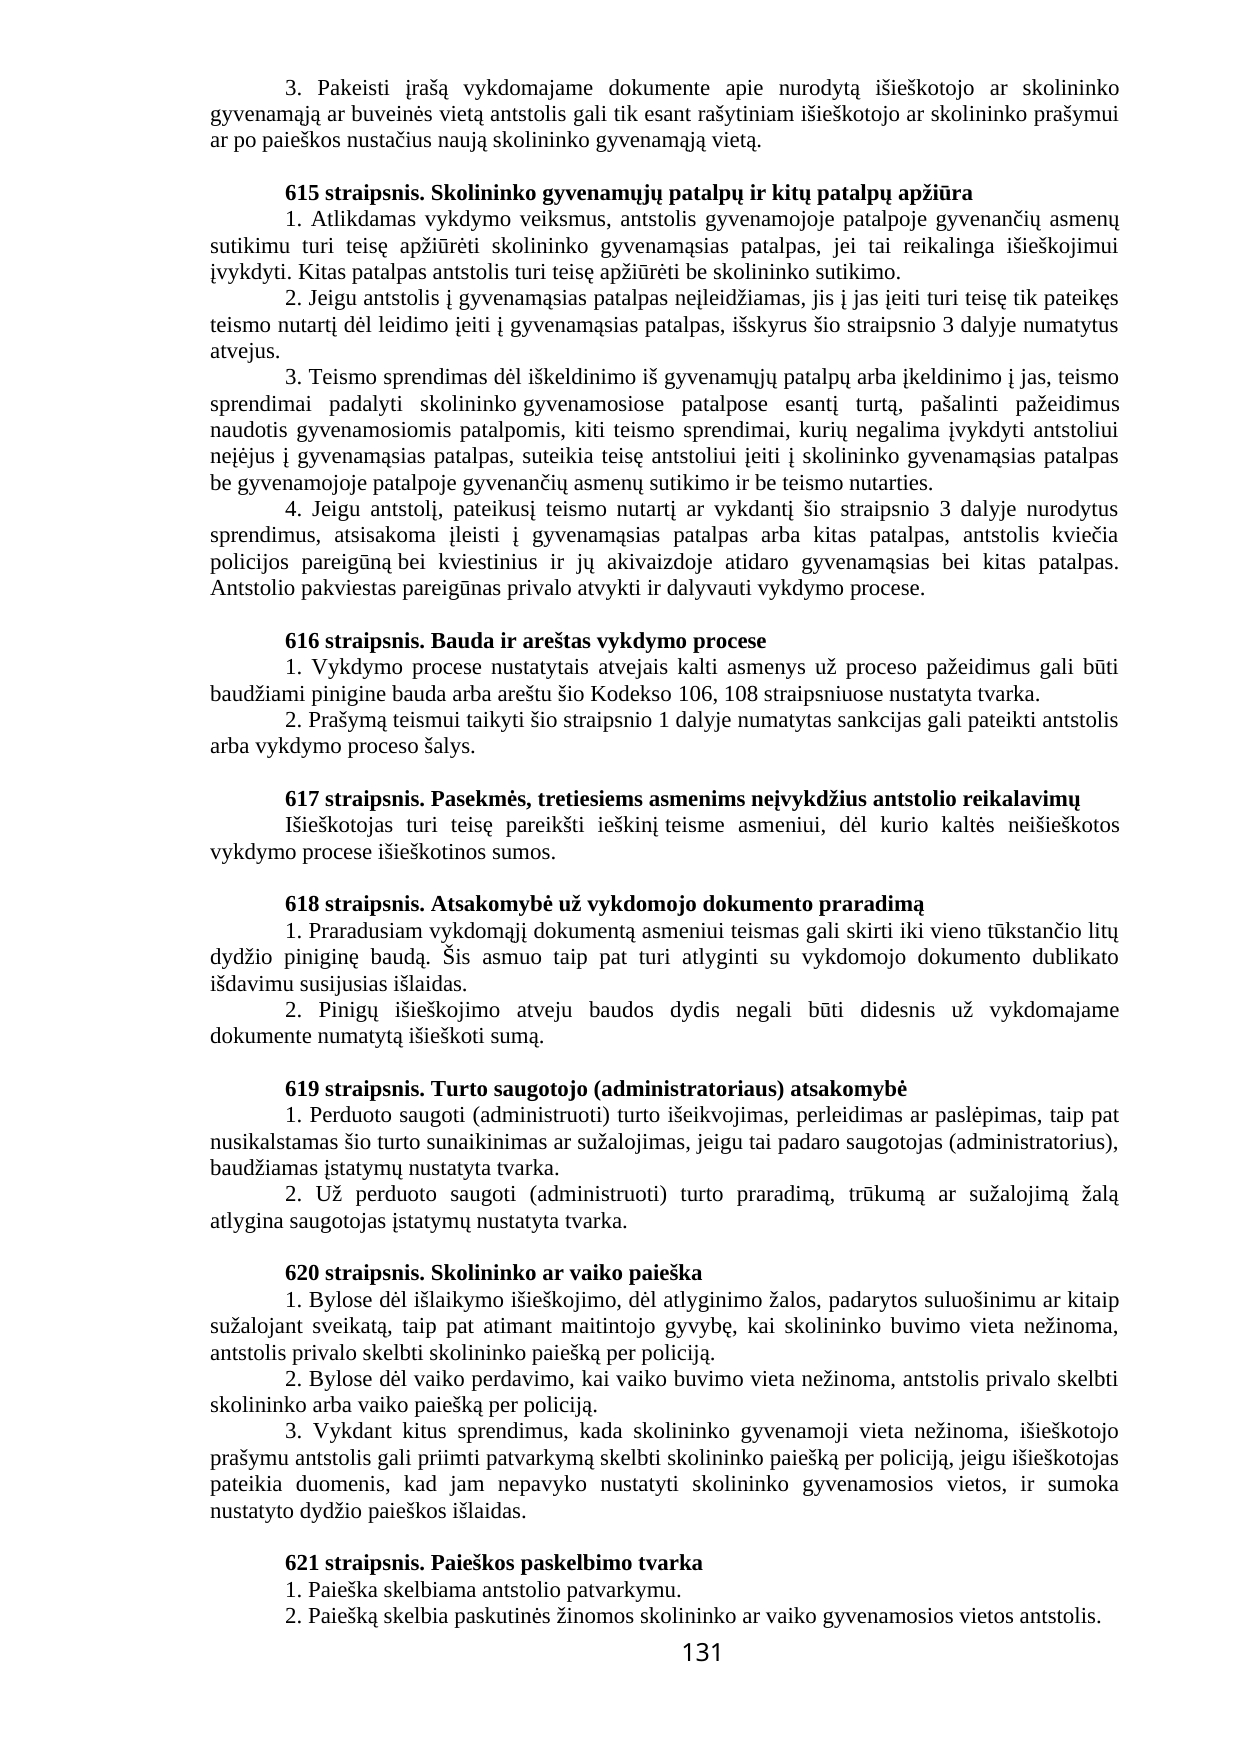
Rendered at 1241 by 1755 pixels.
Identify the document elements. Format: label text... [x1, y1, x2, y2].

text 616 straipsnis. Bauda ir areštas vykdymo procese [210, 627, 1120, 653]
text 1. Bylose dėl išlaikymo išieškojimo, dėl atlyginimo žalos, padarytos suluošinimu ar kitaip sužalojant sveikatą, taip pat atimant maitintojo gyvybę, kai skolininko buvimo vieta nežinoma, antstolis privalo skelbti skolininko paiešką per policiją. [210, 1286, 1120, 1365]
text 1. Vykdymo procese nustatytais atvejais kalti asmenys už proceso pažeidimus gali būti baudžiami pinigine bauda arba areštu šio Kodekso 106, 108 straipsniuose nustatyta tvarka. [210, 653, 1120, 706]
text 2. Bylose dėl vaiko perdavimo, kai vaiko buvimo vieta nežinoma, antstolis privalo skelbti skolininko arba vaiko paiešką per policiją. [210, 1365, 1120, 1418]
text 3. Vykdant kitus sprendimus, kada skolininko gyvenamoji vieta nežinoma, išieškotojo prašymu antstolis gali priimti patvarkymą skelbti skolininko paiešką per policiją, jeigu išieškotojas pateikia duomenis, kad jam nepavyko nustatyti skolininko gyvenamosios vietos, ir sumoka nustatyto dydžio paieškos išlaidas. [210, 1418, 1120, 1523]
text 615 straipsnis. Skolininko gyvenamųjų patalpų ir kitų patalpų apžiūra [210, 179, 1120, 205]
text 617 straipsnis. Pasekmės, tretiesiems asmenims neįvykdžius antstolio reikalavimų [285, 785, 1120, 811]
text 3. Pakeisti įrašą vykdomajame dokumente apie nurodytą išieškotojo ar skolininko gyvenamąją ar buveinės vietą antstolis gali tik esant rašytiniam išieškotojo ar skolininko prašymui ar po paieškos nustačius naują skolininko gyvenamąją vietą. [210, 73, 1120, 153]
text 2. Prašymą teismui taikyti šio straipsnio 1 dalyje numatytas sankcijas gali pateikti antstolis arba vykdymo proceso šalys. [210, 706, 1120, 759]
text 619 straipsnis. Turto saugotojo (administratoriaus) atsakomybė [210, 1075, 1120, 1101]
text 4. Jeigu antstolį, pateikusį teismo nutartį ar vykdantį šio straipsnio 3 dalyje nurodytus sprendimus, atsisakoma įleisti į gyvenamąsias patalpas arba kitas patalpas, antstolis kviečia policijos pareigūną bei kviestinius ir jų akivaizdoje atidaro gyvenamąsias bei kitas patalpas. Antstolio pakviestas pareigūnas privalo atvykti ir dalyvauti vykdymo procese. [210, 495, 1120, 601]
text 1. Paieška skelbiama antstolio patvarkymu. [210, 1576, 1120, 1602]
text 620 straipsnis. Skolininko ar vaiko paieška [210, 1259, 1120, 1286]
text 2. Pinigų išieškojimo atveju baudos dydis negali būti didesnis už vykdomajame dokumente numatytą išieškoti sumą. [210, 996, 1120, 1049]
text 1. Atlikdamas vykdymo veiksmus, antstolis gyvenamojoje patalpoje gyvenančių asmenų sutikimu turi teisę apžiūrėti skolininko gyvenamąsias patalpas, jei tai reikalinga išieškojimui įvykdyti. Kitas patalpas antstolis turi teisę apžiūrėti be skolininko sutikimo. [210, 205, 1120, 284]
text 2. Jeigu antstolis į gyvenamąsias patalpas neįleidžiamas, jis į jas įeiti turi teisę tik pateikęs teismo nutartį dėl leidimo įeiti į gyvenamąsias patalpas, išskyrus šio straipsnio 3 dalyje numatytus atvejus. [210, 284, 1120, 363]
text 2. Už perduoto saugoti (administruoti) turto praradimą, trūkumą ar sužalojimą žalą atlygina saugotojas įstatymų nustatyta tvarka. [210, 1180, 1120, 1233]
text 618 straipsnis. Atsakomybė už vykdomojo dokumento praradimą [210, 891, 1120, 917]
text 3. Teismo sprendimas dėl iškeldinimo iš gyvenamųjų patalpų arba įkeldinimo į jas, teismo sprendimai padalyti skolininko gyvenamosiose patalpose esantį turtą, pašalinti pažeidimus naudotis gyvenamosiomis patalpomis, kiti teismo sprendimai, kurių negalima įvykdyti antstoliui neįėjus į gyvenamąsias patalpas, suteikia teisę antstoliui įeiti į skolininko gyvenamąsias patalpas be gyvenamojoje patalpoje gyvenančių asmenų sutikimo ir be teismo nutarties. [210, 363, 1120, 495]
text Išieškotojas turi teisę pareikšti ieškinį teisme asmeniui, dėl kurio kaltės neišieškotos vykdymo procese išieškotinos sumos. [210, 811, 1120, 864]
text 1. Perduoto saugoti (administruoti) turto išeikvojimas, perleidimas ar paslėpimas, taip pat nusikalstamas šio turto sunaikinimas ar sužalojimas, jeigu tai padaro saugotojas (administratorius), baudžiamas įstatymų nustatyta tvarka. [210, 1101, 1120, 1180]
text 621 straipsnis. Paieškos paskelbimo tvarka [210, 1549, 1120, 1576]
text 1. Praradusiam vykdomąjį dokumentą asmeniui teismas gali skirti iki vieno tūkstančio litų dydžio piniginę baudą. Šis asmuo taip pat turi atlyginti su vykdomojo dokumento dublikato išdavimu susijusias išlaidas. [210, 917, 1120, 996]
text 2. Paiešką skelbia paskutinės žinomos skolininko ar vaiko gyvenamosios vietos antstolis. [210, 1602, 1120, 1628]
